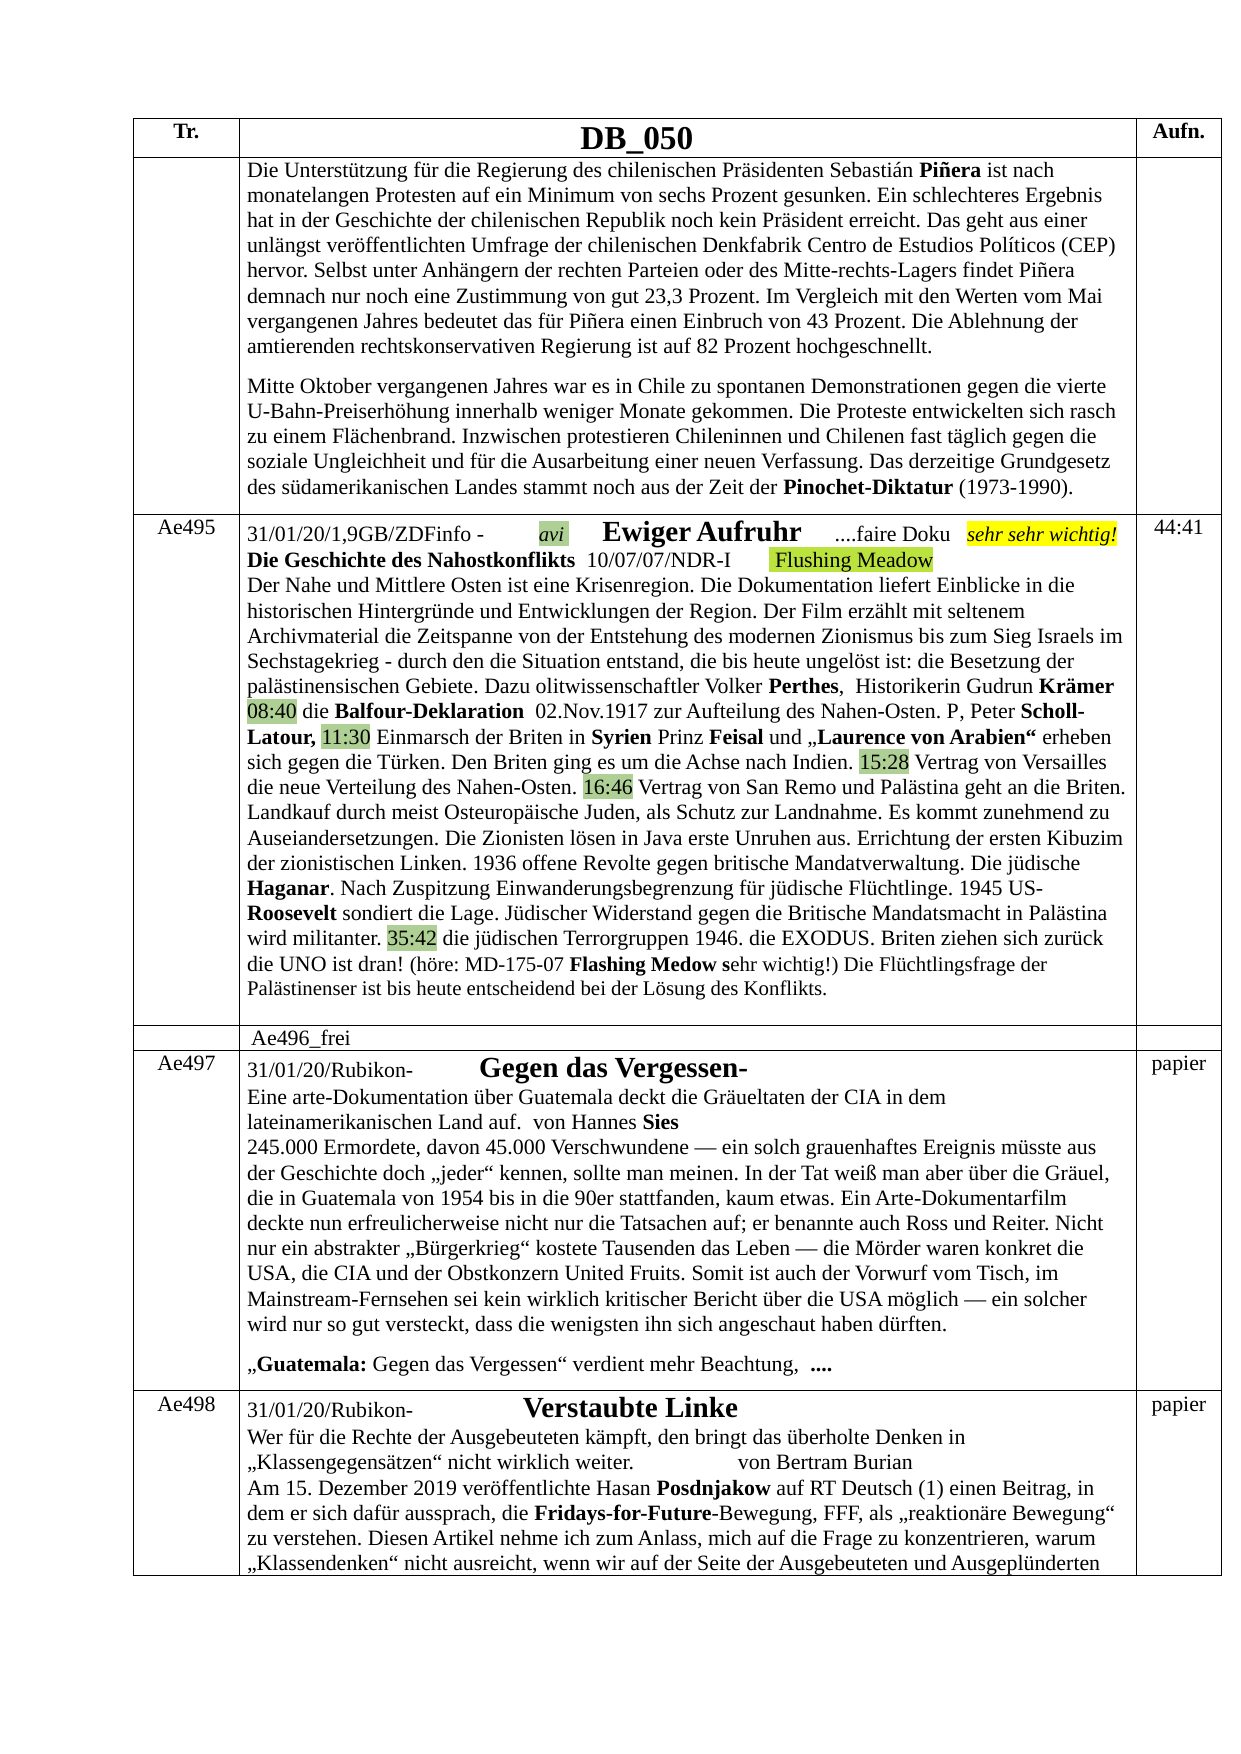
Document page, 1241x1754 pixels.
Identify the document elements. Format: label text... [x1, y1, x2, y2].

table_cell [1137, 158, 1221, 513]
table_cell [134, 1026, 239, 1050]
table_cell [134, 158, 239, 513]
table_cell [1137, 1026, 1221, 1050]
table_cell 31/01/20/1,9GB/ZDFinfo - avi Ewiger Aufruhr ....faire Doku sehr sehr wichtig! Die Geschichte des Nahostkonflikts 10/07/07/NDR-I Flushing Meadow Der Nahe und Mittlere Osten ist eine Krisenregion. Die Dokumentation liefert Einblicke in die historischen Hintergründe und Entwicklungen der Region. Der Film erzählt mit seltenem Archivmaterial die Zeitspanne von der Entstehung des modernen Zionismus bis zum Sieg Israels im Sechstagekrieg - durch den die Situation entstand, die bis heute ungelöst ist: die Besetzung der palästinensischen Gebiete. Dazu olitwissenschaftler Volker Perthes, Historikerin Gudrun Krämer 08:40 die Balfour-Deklaration 02.Nov.1917 zur Aufteilung des Nahen-Osten. P, Peter Scholl-Latour, 11:30 Einmarsch der Briten in Syrien Prinz Feisal und „Laurence von Arabien“ erheben sich gegen die Türken. Den Briten ging es um die Achse nach Indien. 15:28 Vertrag von Versailles die neue Verteilung des Nahen-Osten. 16:46 Vertrag von San Remo und Palästina geht an die Briten. Landkauf durch meist Osteuropäische Juden, als Schutz zur Landnahme. Es kommt zunehmend zu Auseiandersetzungen. Die Zionisten lösen in Java erste Unruhen aus. Errichtung der ersten Kibuzim der zionistischen Linken. 1936 offene Revolte gegen britische Mandatverwaltung. Die jüdische Haganar. Nach Zuspitzung Einwanderungsbegrenzung für jüdische Flüchtlinge. 1945 US- Roosevelt sondiert die Lage. Jüdischer Widerstand gegen die Britische Mandatsmacht in Palästina wird militanter. 35:42 die jüdischen Terrorgruppen 1946. die EXODUS. Briten ziehen sich zurück die UNO ist dran! (höre: MD-175-07 Flashing Medow sehr wichtig!) Die Flüchtlingsfrage der Palästinenser ist bis heute entscheidend bei der Lösung des Konflikts. [240, 515, 1136, 1025]
table_cell papier [1137, 1391, 1221, 1575]
table_header Aufn. [1137, 119, 1221, 157]
table_cell Die Unterstützung für die Regierung des chilenischen Präsidenten Sebastián Piñera ist nach monatelangen Protesten auf ein Minimum von sechs Prozent gesunken. Ein schlechteres Ergebnis hat in der Geschichte der chilenischen Republik noch kein Präsident erreicht. Das geht aus einer unlängst veröffentlichten Umfrage der chilenischen Denkfabrik Centro de Estudios Políticos (CEP) hervor. Selbst unter Anhängern der rechten Parteien oder des Mitte-rechts-Lagers findet Piñera demnach nur noch eine Zustimmung von gut 23,3 Prozent. Im Vergleich mit den Werten vom Mai vergangenen Jahres bedeutet das für Piñera einen Einbruch von 43 Prozent. Die Ablehnung der amtierenden rechtskonservativen Regierung ist auf 82 Prozent hochgeschnellt. Mitte Oktober vergangenen Jahres war es in Chile zu spontanen Demonstrationen gegen die vierte U-Bahn-Preiserhöhung innerhalb weniger Monate gekommen. Die Proteste entwickelten sich rasch zu einem Flächenbrand. Inzwischen protestieren Chileninnen und Chilenen fast täglich gegen die soziale Ungleichheit und für die Ausarbeitung einer neuen Verfassung. Das derzeitige Grundgesetz des südamerikanischen Landes stammt noch aus der Zeit der Pinochet-Diktatur (1973-1990). [240, 158, 1136, 513]
table_cell 31/01/20/Rubikon- Verstaubte Linke Wer für die Rechte der Ausgebeuteten kämpft, den bringt das überholte Denken in „Klassengegensätzen“ nicht wirklich weiter. von Bertram Burian Am 15. Dezember 2019 veröffentlichte Hasan Posdnjakow auf RT Deutsch (1) einen Beitrag, in dem er sich dafür aussprach, die Fridays-for-Future-Bewegung, FFF, als „reaktionäre Bewegung“ zu verstehen. Diesen Artikel nehme ich zum Anlass, mich auf die Frage zu konzentrieren, warum „Klassendenken“ nicht ausreicht, wenn wir auf der Seite der Ausgebeuteten und Ausgeplünderten [240, 1391, 1136, 1575]
table_cell papier [1137, 1051, 1221, 1390]
table_cell Ae497 [134, 1051, 239, 1390]
table_header DB_050 [240, 119, 1136, 157]
table_cell Ae495 [134, 515, 239, 1025]
table_cell Ae498 [134, 1391, 239, 1575]
table_cell Ae496_frei [240, 1026, 1136, 1050]
table_cell 31/01/20/Rubikon- Gegen das Vergessen- Eine arte-Dokumentation über Guatemala deckt die Gräueltaten der CIA in dem lateinamerikanischen Land auf. von Hannes Sies 245.000 Ermordete, davon 45.000 Verschwundene — ein solch grauenhaftes Ereignis müsste aus der Geschichte doch „jeder“ kennen, sollte man meinen. In der Tat weiß man aber über die Gräuel, die in Guatemala von 1954 bis in die 90er stattfanden, kaum etwas. Ein Arte-Dokumentarfilm deckte nun erfreulicherweise nicht nur die Tatsachen auf; er benannte auch Ross und Reiter. Nicht nur ein abstrakter „Bürgerkrieg“ kostete Tausenden das Leben — die Mörder waren konkret die USA, die CIA und der Obstkonzern United Fruits. Somit ist auch der Vorwurf vom Tisch, im Mainstream-Fernsehen sei kein wirklich kritischer Bericht über die USA möglich — ein solcher wird nur so gut versteckt, dass die wenigsten ihn sich angeschaut haben dürften. „Guatemala: Gegen das Vergessen“ verdient mehr Beachtung, .... [240, 1051, 1136, 1390]
table_header ­Tr. [134, 119, 239, 157]
table_cell 44:41 [1137, 515, 1221, 1025]
